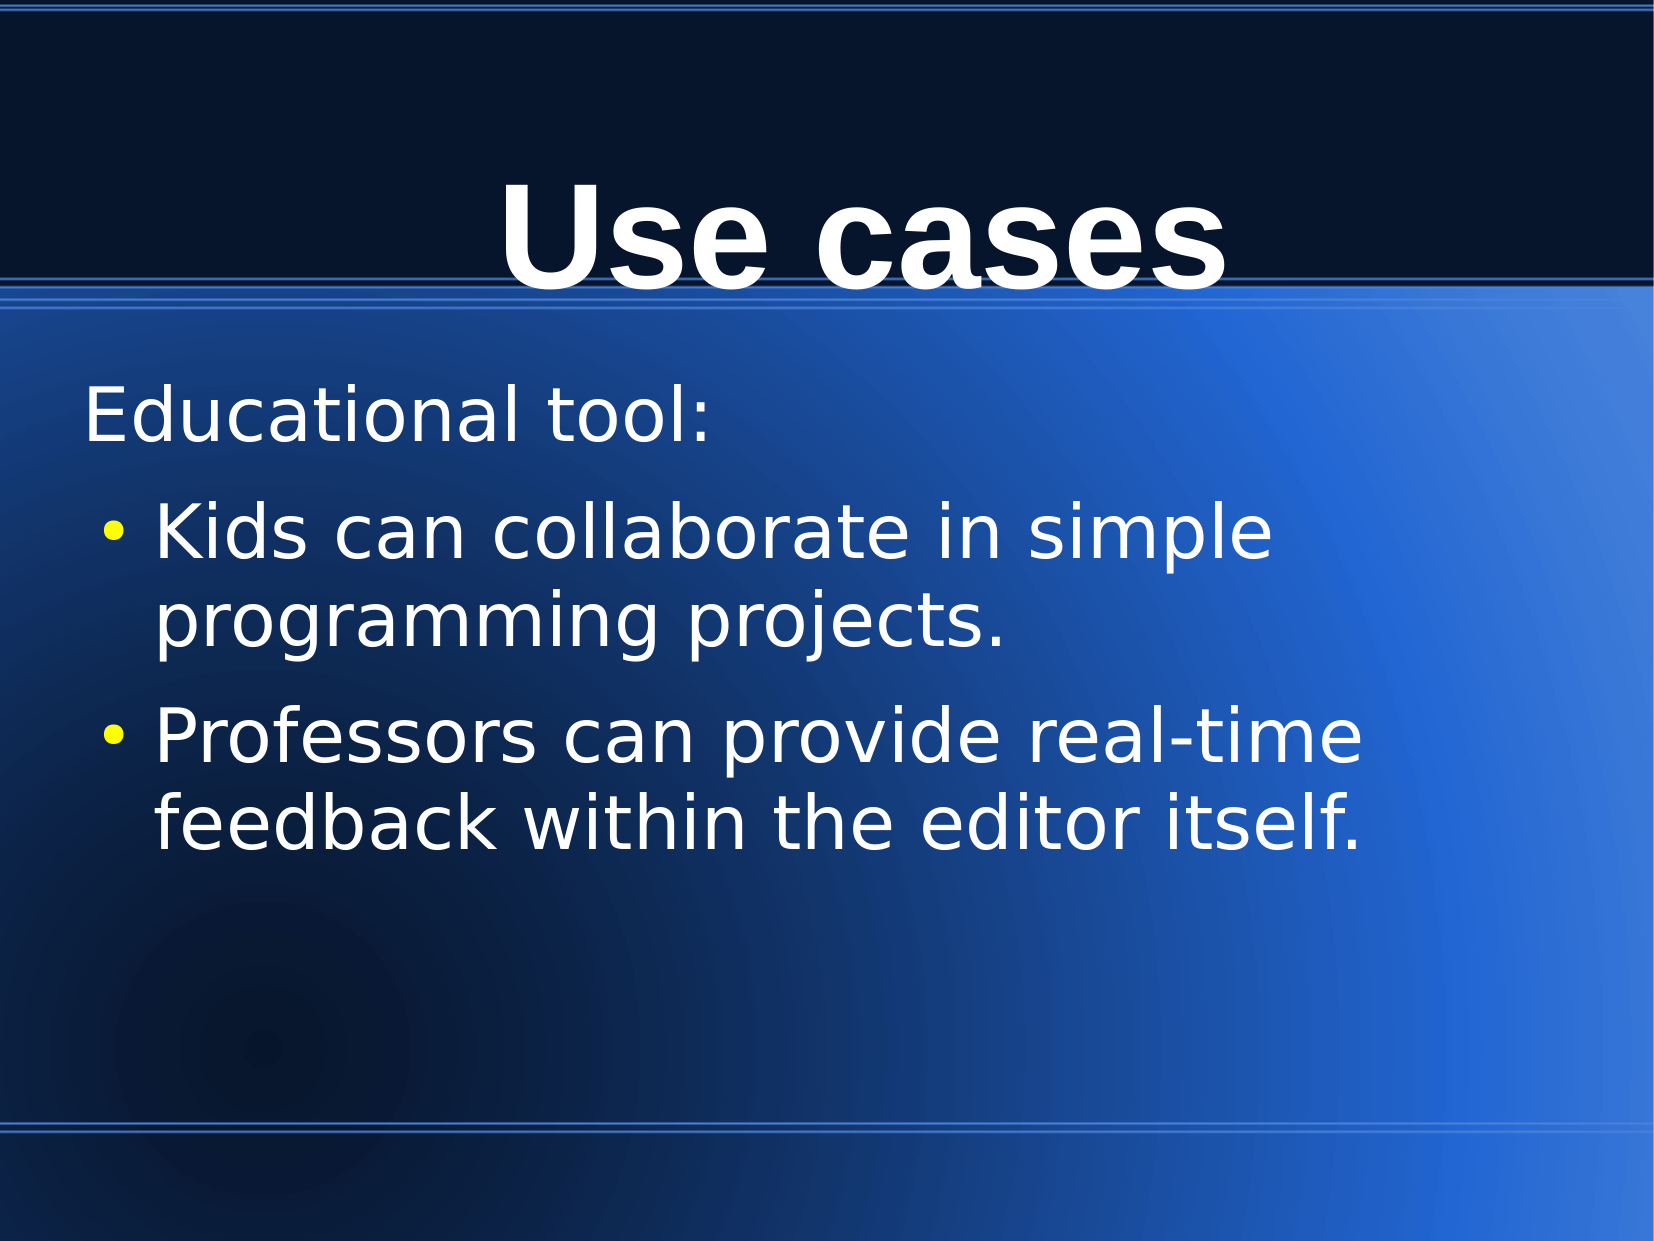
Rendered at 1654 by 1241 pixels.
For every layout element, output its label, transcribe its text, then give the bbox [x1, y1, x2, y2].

picture [0, 0, 1654, 1241]
title Use cases [82, 49, 1571, 257]
list Educational tool: Kids can collaborate in simple programming projects. Professors can provide real-time feedback within the editor itself. [82, 372, 1571, 868]
